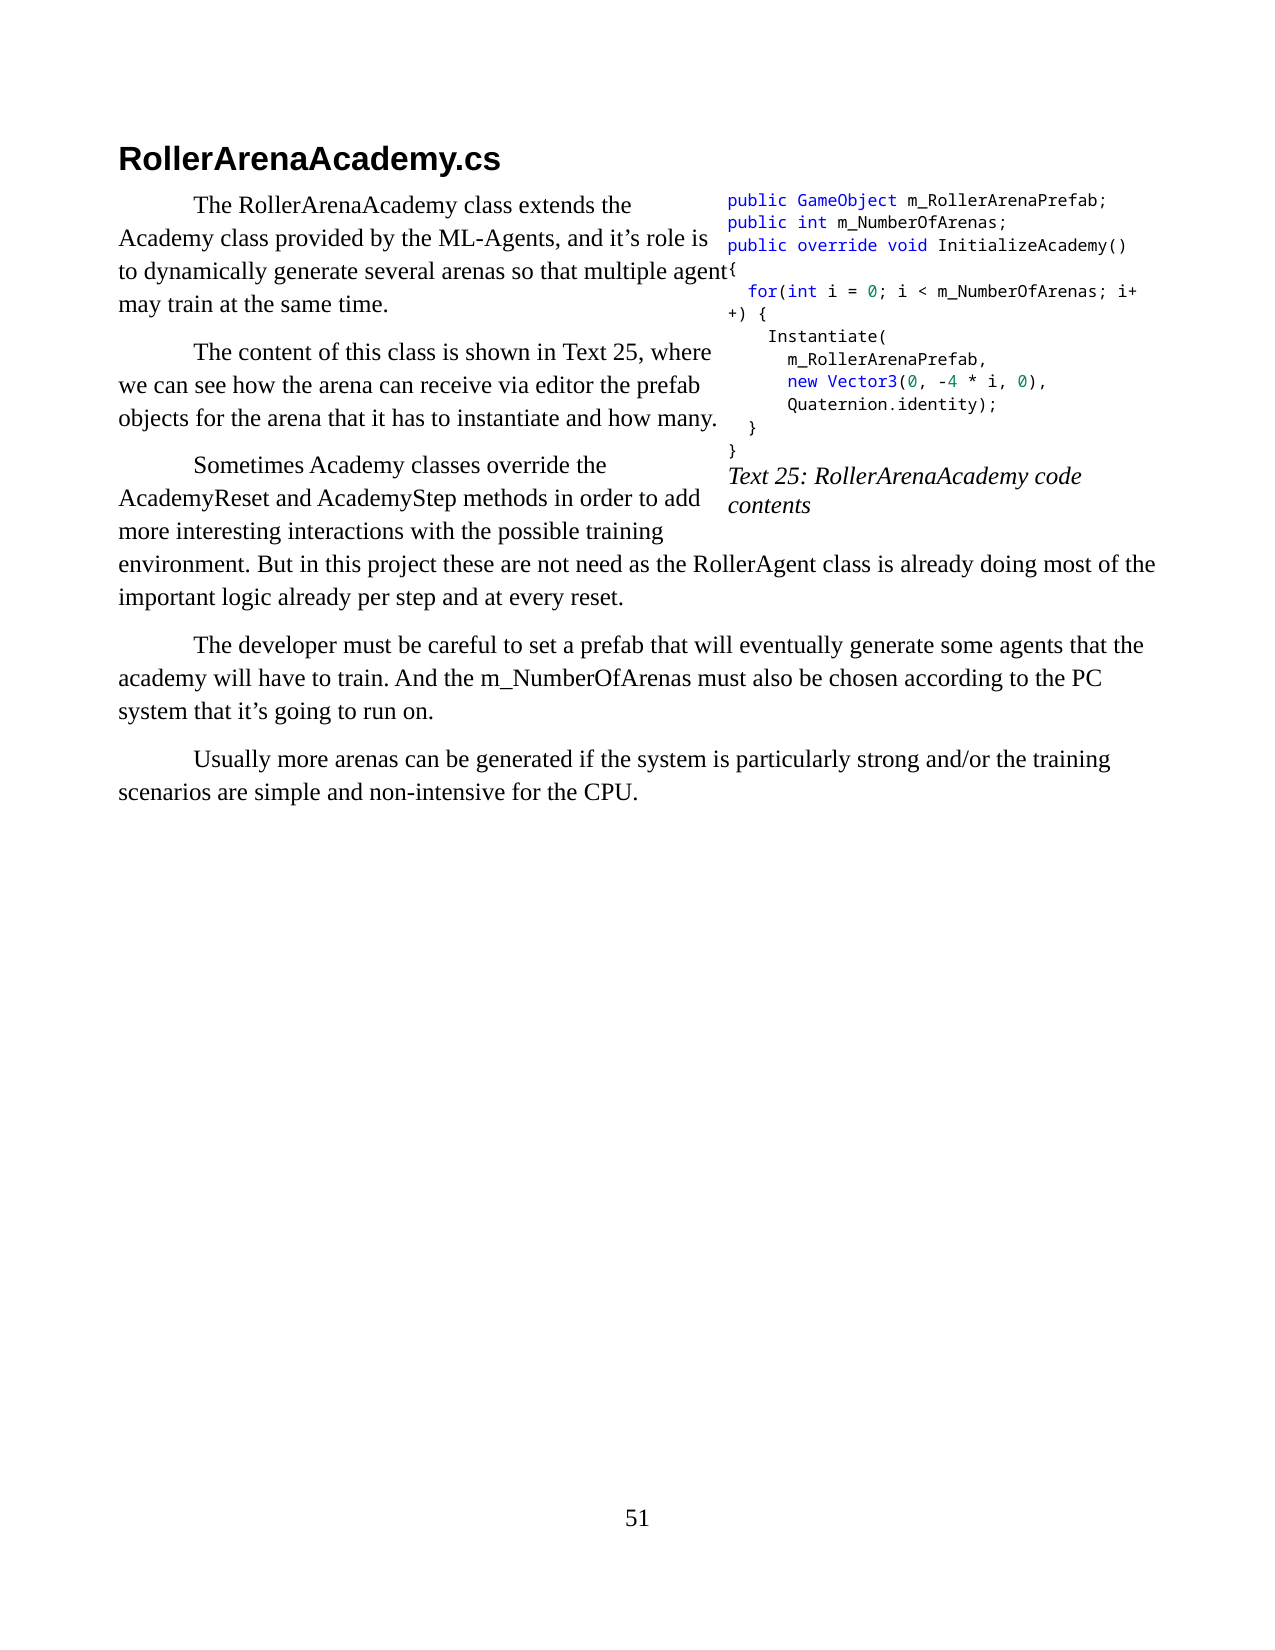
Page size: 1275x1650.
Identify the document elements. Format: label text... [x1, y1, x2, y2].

text The RollerArenaAcademy class extends the Academy class provided by the ML-Agents, and it’s role is to dynamically generate several arenas so that multiple agent may train at the same time. [118, 188, 1157, 318]
text The developer must be careful to set a prefab that will eventually generate some agents that the academy will have to train. And the m_NumberOfArenas must also be chosen according to the PC system that it’s going to run on. [118, 630, 1157, 725]
text Sometimes Academy classes override the AcademyReset and AcademyStep methods in order to add more interesting interactions with the possible training environment. But in this project these are not need as the RollerAgent class is already doing most of the important logic already per step and at every reset. [118, 450, 1157, 611]
subtitle RollerArenaAcademy.cs [118, 139, 1157, 178]
text The content of this class is shown in Text 25, where we can see how the arena can receive via editor the prefab objects for the arena that it has to instantiate and how many. [118, 337, 728, 432]
text Usually more arenas can be generated if the system is particularly strong and/or the training scenarios are simple and non-intensive for the CPU. [118, 744, 1157, 806]
text Text 25: RollerArenaAcademy code contents [728, 201, 1143, 519]
